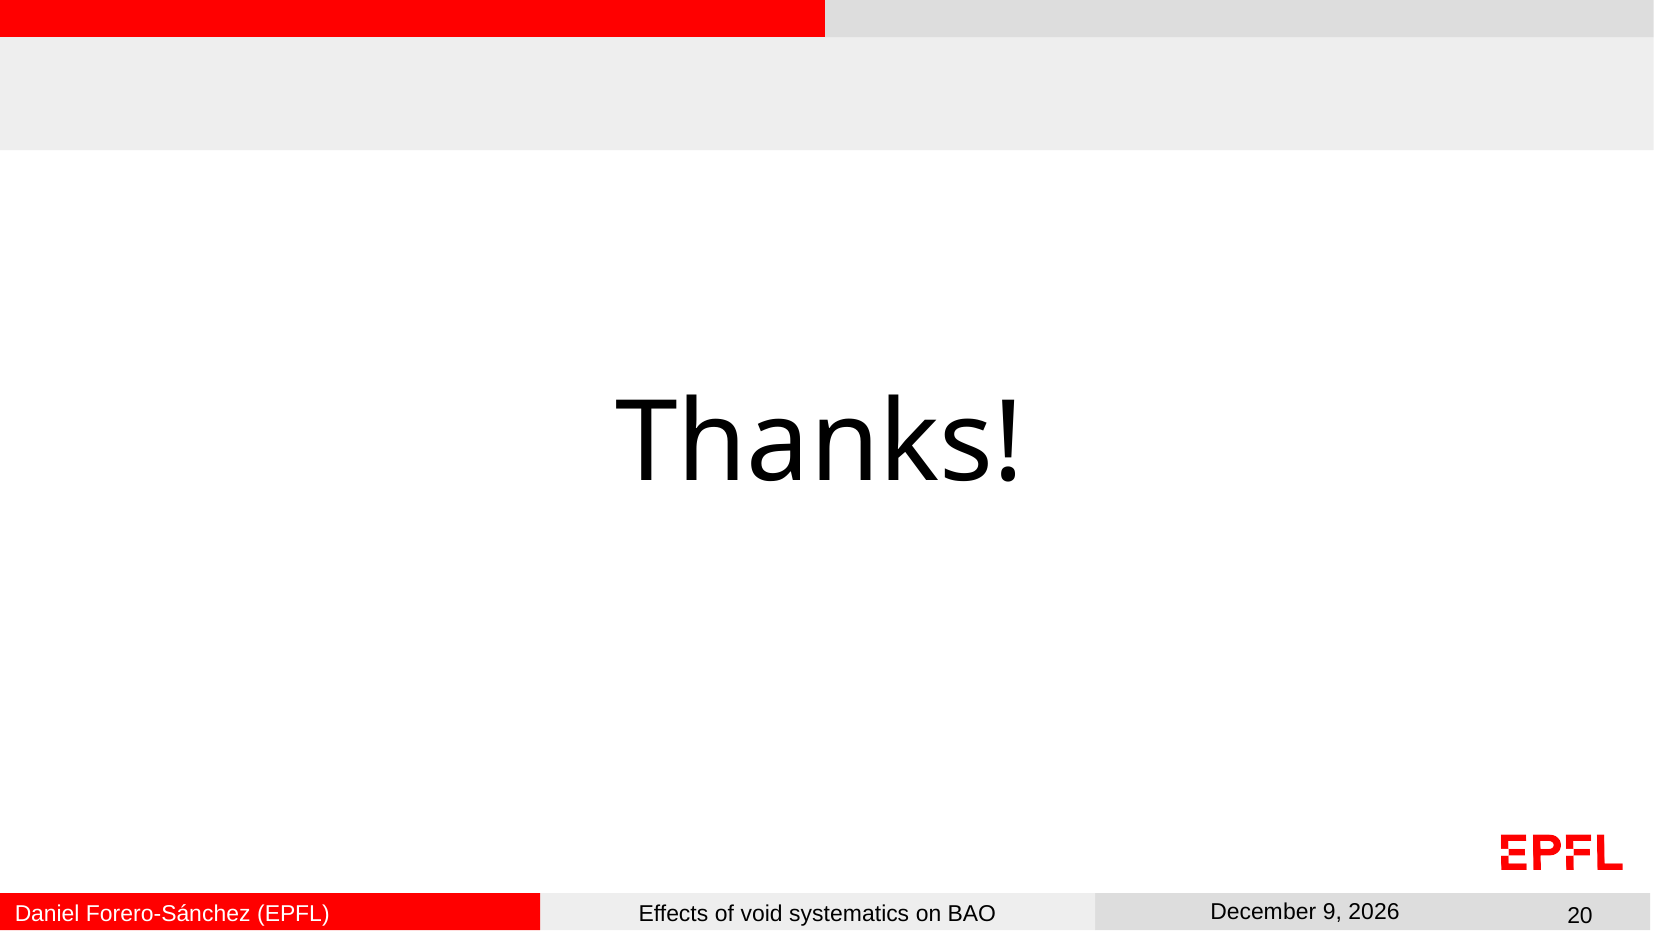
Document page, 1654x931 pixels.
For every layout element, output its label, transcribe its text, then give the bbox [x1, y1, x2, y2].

list Thanks! [615, 360, 1028, 548]
picture [1486, 820, 1638, 885]
